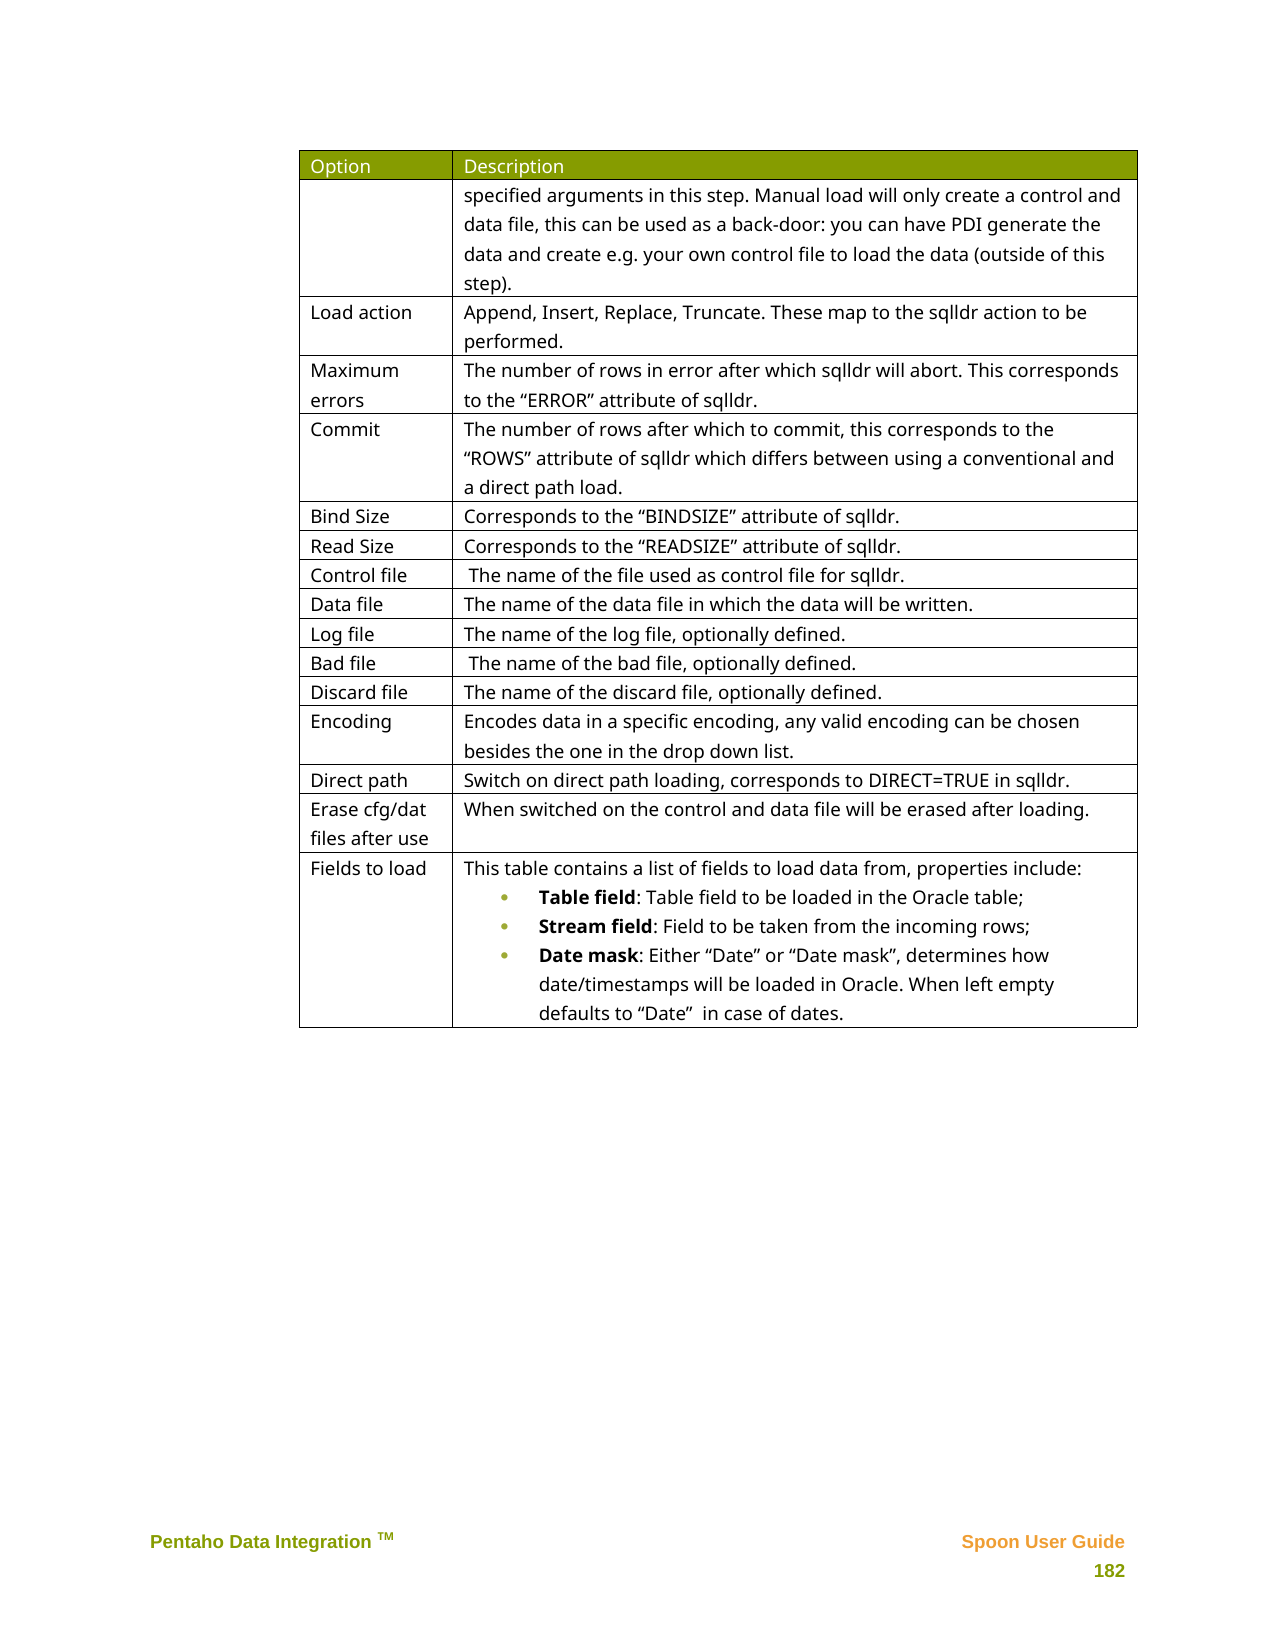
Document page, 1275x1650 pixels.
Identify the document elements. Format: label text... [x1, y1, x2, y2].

table_cell Read Size [300, 531, 452, 559]
table_cell specified arguments in this step. Manual load will only create a control and data file, this can be used as a back-door: you can have PDI generate the data and create e.g. your own control file to load the data (outside of this step). [453, 180, 1137, 296]
table_cell Corresponds to the “BINDSIZE” attribute of sqlldr. [453, 502, 1137, 530]
table_header Option [300, 151, 452, 179]
table_cell Data file [300, 589, 452, 618]
table_cell The name of the file used as control file for sqlldr. [453, 560, 1137, 588]
table_cell The name of the bad file, optionally defined. [453, 648, 1137, 676]
table_cell Append, Insert, Replace, Truncate. These map to the sqlldr action to be performed. [453, 297, 1137, 354]
table_cell Discard file [300, 677, 452, 705]
table_cell Corresponds to the “READSIZE” attribute of sqlldr. [453, 531, 1137, 559]
table_cell Control file [300, 560, 452, 588]
table_cell Load action [300, 297, 452, 354]
table_cell When switched on the control and data file will be erased after loading. [453, 794, 1137, 852]
table_cell Direct path [300, 765, 452, 793]
table_cell The name of the discard file, optionally defined. [453, 677, 1137, 705]
table_cell Bad file [300, 648, 452, 676]
table_cell [300, 180, 452, 296]
table_cell Bind Size [300, 502, 452, 530]
table_cell Erase cfg/dat files after use [300, 794, 452, 852]
table_cell The number of rows in error after which sqlldr will abort. This corresponds to the “ERROR” attribute of sqlldr. [453, 356, 1137, 413]
table_cell This table contains a list of fields to load data from, properties include: Table field: Table field to be loaded in the Oracle table; Stream field: Field to be taken from the incoming rows; Date mask: Either “Date” or “Date mask”, determines how date/timestamps will be loaded in Oracle. When left empty defaults to “Date” in case of dates. [453, 853, 1137, 1027]
table_header Description [453, 151, 1137, 179]
table_cell The name of the log file, optionally defined. [453, 619, 1137, 647]
table_cell Commit [300, 414, 452, 501]
table_cell Encodes data in a specific encoding, any valid encoding can be chosen besides the one in the drop down list. [453, 706, 1137, 764]
table_cell Switch on direct path loading, corresponds to DIRECT=TRUE in sqlldr. [453, 765, 1137, 793]
table_cell The name of the data file in which the data will be written. [453, 589, 1137, 618]
table_cell Fields to load [300, 853, 452, 1027]
table_cell The number of rows after which to commit, this corresponds to the “ROWS” attribute of sqlldr which differs between using a conventional and a direct path load. [453, 414, 1137, 501]
table_cell Log file [300, 619, 452, 647]
table_cell Maximum errors [300, 356, 452, 413]
table_cell Encoding [300, 706, 452, 764]
